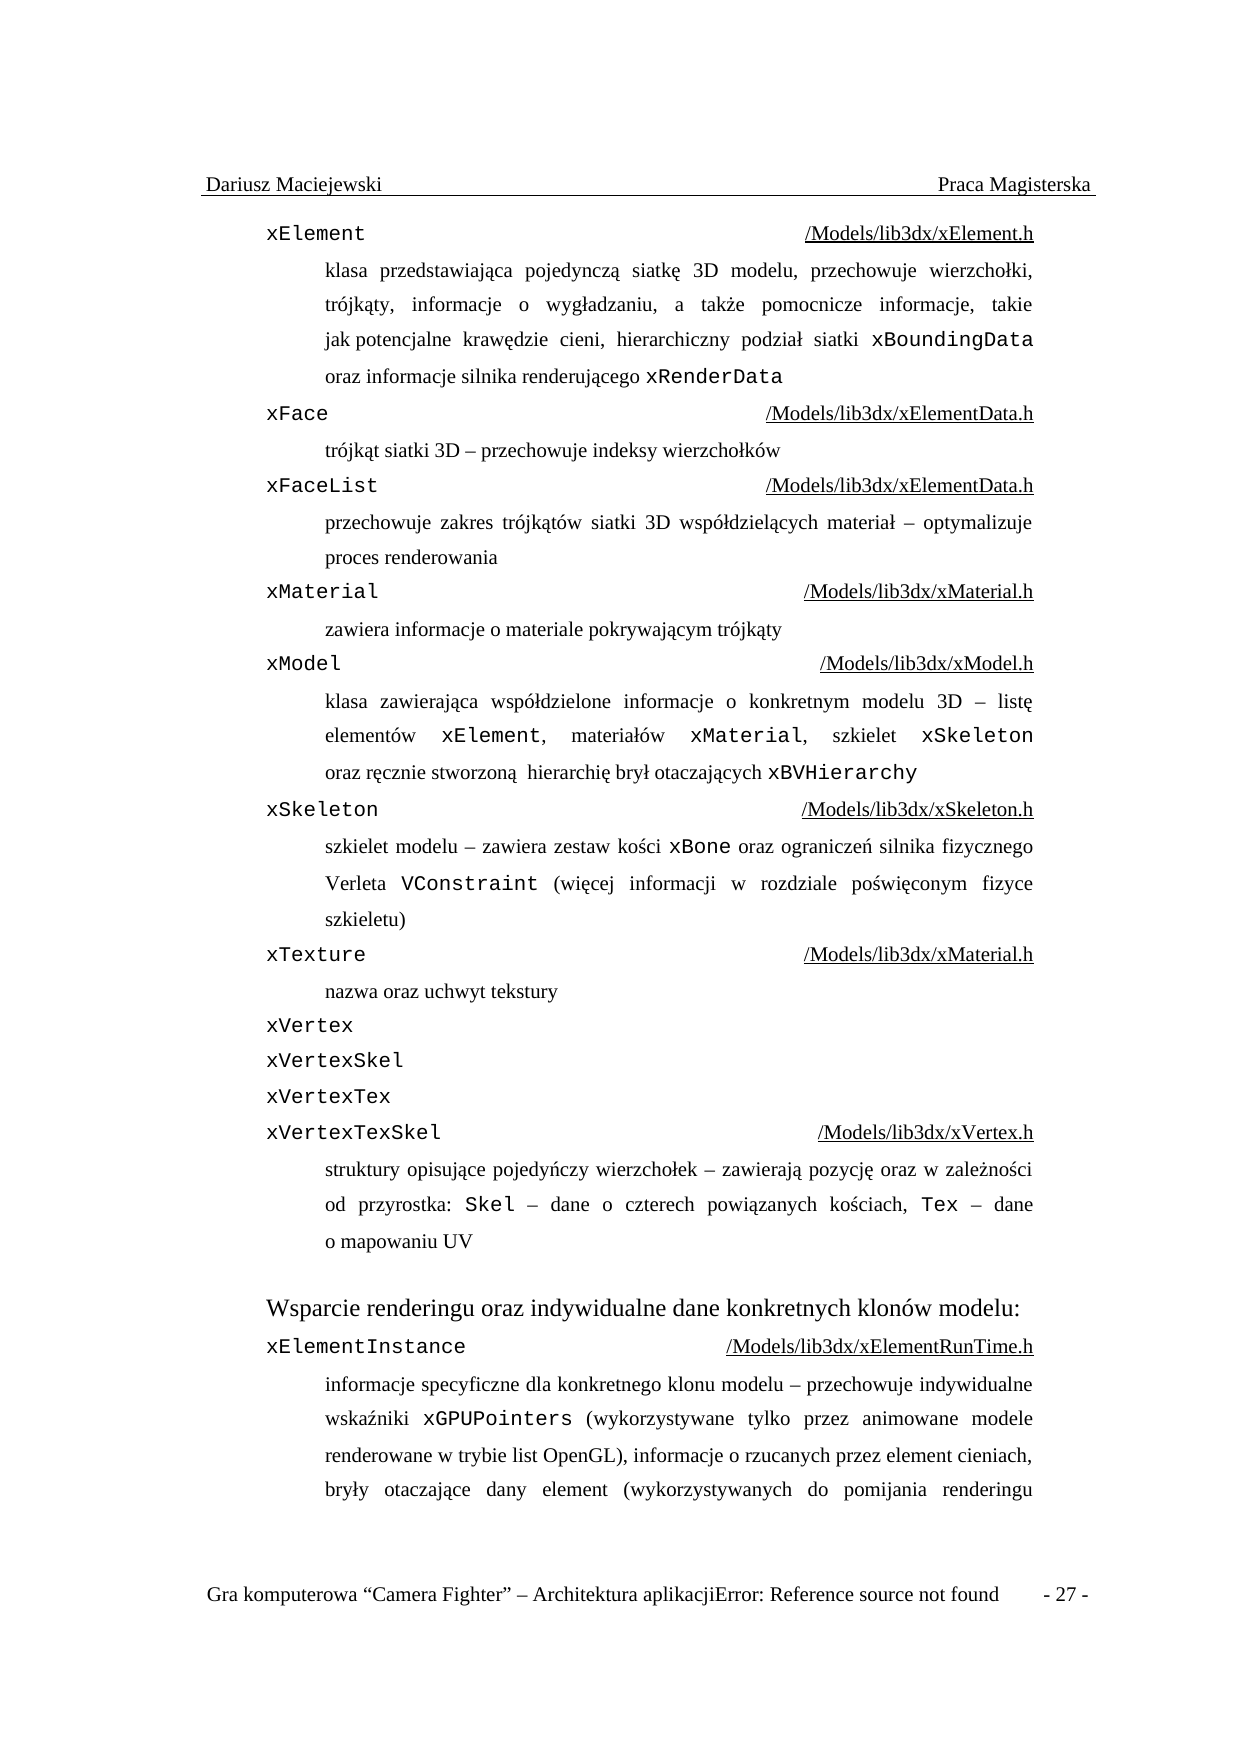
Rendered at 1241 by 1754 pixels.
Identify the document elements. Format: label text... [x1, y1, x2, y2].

text xElement /Models/lib3dx/xElement.h [266, 221, 1033, 246]
text xElementInstance /Models/lib3dx/xElementRunTime.h [266, 1335, 1033, 1360]
text zawiera informacje o materiale pokrywającym trójkąty [325, 618, 1033, 641]
text xVertex [266, 1015, 1033, 1038]
text xTexture /Models/lib3dx/xMaterial.h [266, 943, 1033, 968]
text xVertexTex [266, 1086, 1033, 1109]
text struktury opisujące pojedyńczy wierzchołek – zawierają pozycję oraz w zależności od przyrostka: Skel – dane o czterech powiązanych kościach, Tex – dane o mapowaniu UV [325, 1158, 1033, 1253]
text xMaterial /Models/lib3dx/xMaterial.h [266, 580, 1033, 605]
text klasa przedstawiająca pojedynczą siatkę 3D modelu, przechowuje wierzchołki, trójkąty, informacje o wygładzaniu, a także pomocnicze informacje, takie jak potencjalne krawędzie cieni, hierarchiczny podział siatki xBoundingData oraz informacje silnika renderującego xRenderData [325, 259, 1033, 389]
text trójkąt siatki 3D – przechowuje indeksy wierzchołków [325, 439, 1033, 462]
text xVertexTexSkel /Models/lib3dx/xVertex.h [266, 1121, 1033, 1146]
text informacje specyficzne dla konkretnego klonu modelu – przechowuje indywidualne wskaźniki xGPUPointers (wykorzystywane tylko przez animowane modele renderowane w trybie list OpenGL), informacje o rzucanych przez element cieniach, bryły otaczające dany element (wykorzystywanych do pomijania renderingu [325, 1372, 1033, 1501]
text Wsparcie renderingu oraz indywidualne dane konkretnych klonów modelu: [207, 1294, 1092, 1321]
text xSkeleton /Models/lib3dx/xSkeleton.h [266, 798, 1033, 823]
text xModel /Models/lib3dx/xModel.h [266, 652, 1033, 677]
text xFaceList /Models/lib3dx/xElementData.h [266, 474, 1033, 499]
text xFace /Models/lib3dx/xElementData.h [266, 402, 1033, 427]
text xVertexSkel [266, 1050, 1033, 1074]
text nazwa oraz uchwyt tekstury [325, 980, 1033, 1003]
text klasa zawierająca współdzielone informacje o konkretnym modelu 3D – listę elementów xElement, materiałów xMaterial, szkielet xSkeleton oraz ręcznie stworzoną hierarchię brył otaczających xBVHierarchy [325, 689, 1033, 786]
text przechowuje zakres trójkątów siatki 3D współdzielących materiał – optymalizuje proces renderowania [325, 511, 1033, 569]
text szkielet modelu – zawiera zestaw kości xBone oraz ograniczeń silnika fizycznego Verleta VConstraint (więcej informacji w rozdziale poświęconym fizyce szkieletu) [325, 835, 1033, 931]
